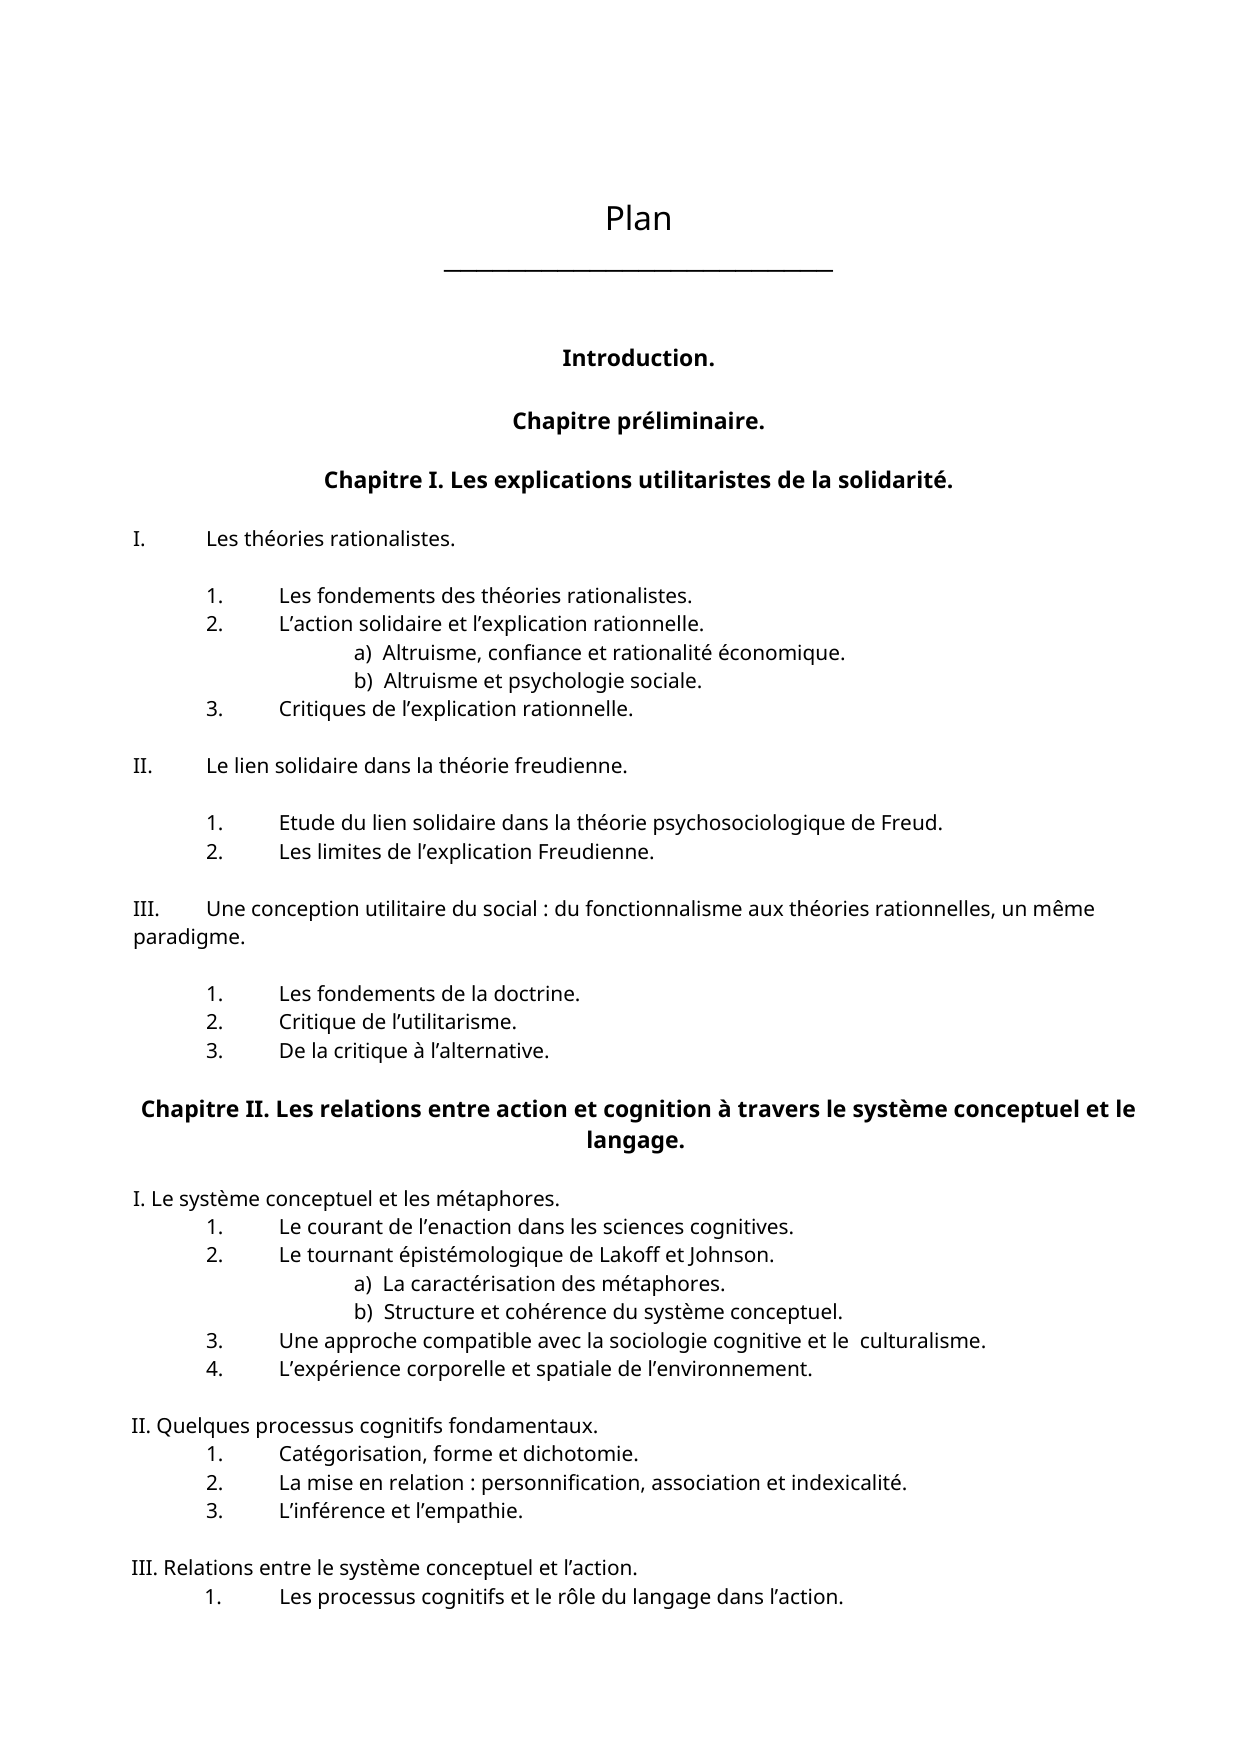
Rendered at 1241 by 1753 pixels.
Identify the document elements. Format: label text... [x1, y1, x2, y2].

text a) Altruisme, confiance et rationalité économique. [133, 638, 1144, 666]
text 1. Etude du lien solidaire dans la théorie psychosociologique de Freud. [133, 808, 1144, 837]
text 2. L’action solidaire et l’explication rationnelle. [133, 609, 1144, 638]
text Chapitre préliminaire. [133, 404, 1144, 436]
text 2. La mise en relation : personnification, association et indexicalité. [133, 1468, 1144, 1496]
text 1. Les fondements de la doctrine. [133, 979, 1144, 1007]
subtitle Plan [133, 194, 1144, 240]
text III. Une conception utilitaire du social : du fonctionnalisme aux théories rationnelles, un même paradigme. [133, 894, 1144, 951]
text 1. Catégorisation, forme et dichotomie. [206, 1439, 1144, 1468]
text 2. Les limites de l’explication Freudienne. [133, 837, 1144, 865]
text III. Relations entre le système conceptuel et l’action. [131, 1553, 1144, 1582]
text 1. Les fondements des théories rationalistes. [133, 581, 1144, 609]
subtitle Introduction. [133, 342, 1144, 373]
text 3. De la critique à l’alternative. [133, 1036, 1144, 1064]
text II. Le lien solidaire dans la théorie freudienne. [133, 751, 1144, 780]
text ________________________ [133, 240, 1144, 272]
text 3. L’inférence et l’empathie. [133, 1496, 1144, 1525]
text I. Les théories rationalistes. [133, 524, 1144, 552]
text Chapitre II. Les relations entre action et cognition à travers le système conceptuel et le langage. [133, 1093, 1144, 1155]
text 1. Les processus cognitifs et le rôle du langage dans l’action. [131, 1582, 1144, 1610]
text 4. L’expérience corporelle et spatiale de l’environnement. [206, 1354, 1144, 1383]
text 2. Le tournant épistémologique de Lakoff et Johnson. [133, 1241, 1144, 1269]
text Chapitre I. Les explications utilitaristes de la solidarité. [133, 464, 1144, 496]
text 1. Le courant de l’enaction dans les sciences cognitives. [133, 1212, 1144, 1241]
text II. Quelques processus cognitifs fondamentaux. [131, 1411, 1144, 1439]
text 3. Une approche compatible avec la sociologie cognitive et le culturalisme. [133, 1326, 1144, 1354]
text 2. Critique de l’utilitarisme. [133, 1007, 1144, 1036]
text b) Structure et cohérence du système conceptuel. [133, 1297, 1144, 1326]
text I. Le système conceptuel et les métaphores. [133, 1184, 1144, 1212]
text 3. Critiques de l’explication rationnelle. [133, 694, 1144, 723]
text a) La caractérisation des métaphores. [133, 1269, 1144, 1297]
text b) Altruisme et psychologie sociale. [133, 666, 1144, 694]
